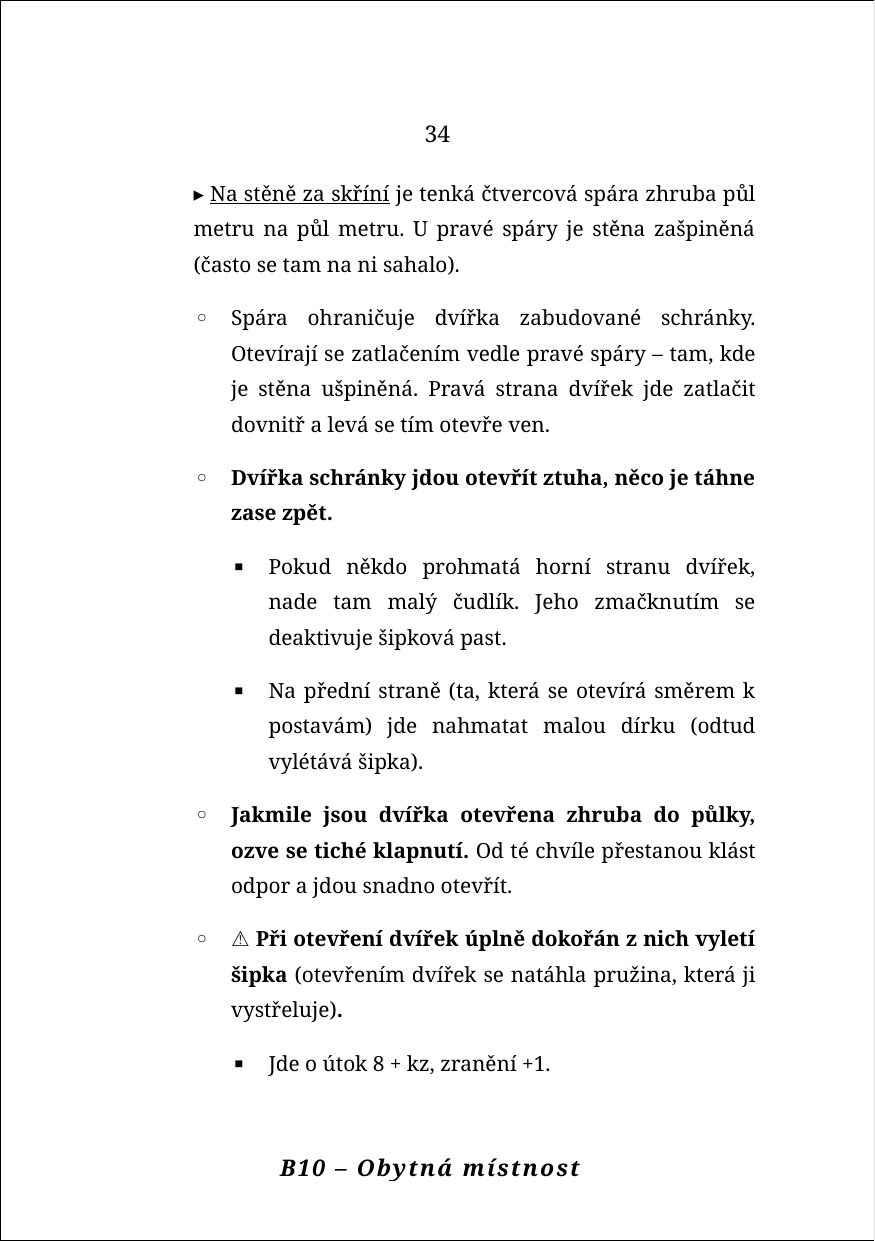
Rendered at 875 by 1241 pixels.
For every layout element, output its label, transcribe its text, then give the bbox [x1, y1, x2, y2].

list ⚠ Při otevření dvířek úplně dokořán z nich vyletí šipka (otevřením dvířek se natáhla pružina, která ji vystřeluje). [193, 924, 756, 1024]
list ▸ Na stěně za skříní je tenká čtvercová spára zhruba půl metru na půl metru. U pravé spáry je stěna zašpiněná (často se tam na ni sahalo). [156, 179, 756, 278]
list Pokud někdo prohmatá horní stranu dvířek, nade tam malý čudlík. Jeho zmačknutím se deaktivuje šipková past. [231, 552, 756, 651]
list Dvířka schránky jdou otevřít ztuha, něco je táhne zase zpět. [193, 463, 756, 527]
list Spára ohraničuje dvířka zabudované schránky. Otevírají se zatlačením vedle pravé spáry – tam, kde je stěna ušpiněná. Pravá strana dvířek jde zatlačit dovnitř a levá se tím otevře ven. [193, 303, 756, 438]
list Jakmile jsou dvířka otevřena zhruba do půlky, ozve se tiché klapnutí. Od té chvíle přestanou klást odpor a jdou snadno otevřít. [193, 800, 756, 900]
list Jde o útok 8 + kz, zranění +1. [231, 1049, 756, 1077]
list Na přední straně (ta, která se otevírá směrem k postavám) jde nahmatat malou dírku (odtud vylétává šipka). [231, 676, 756, 776]
